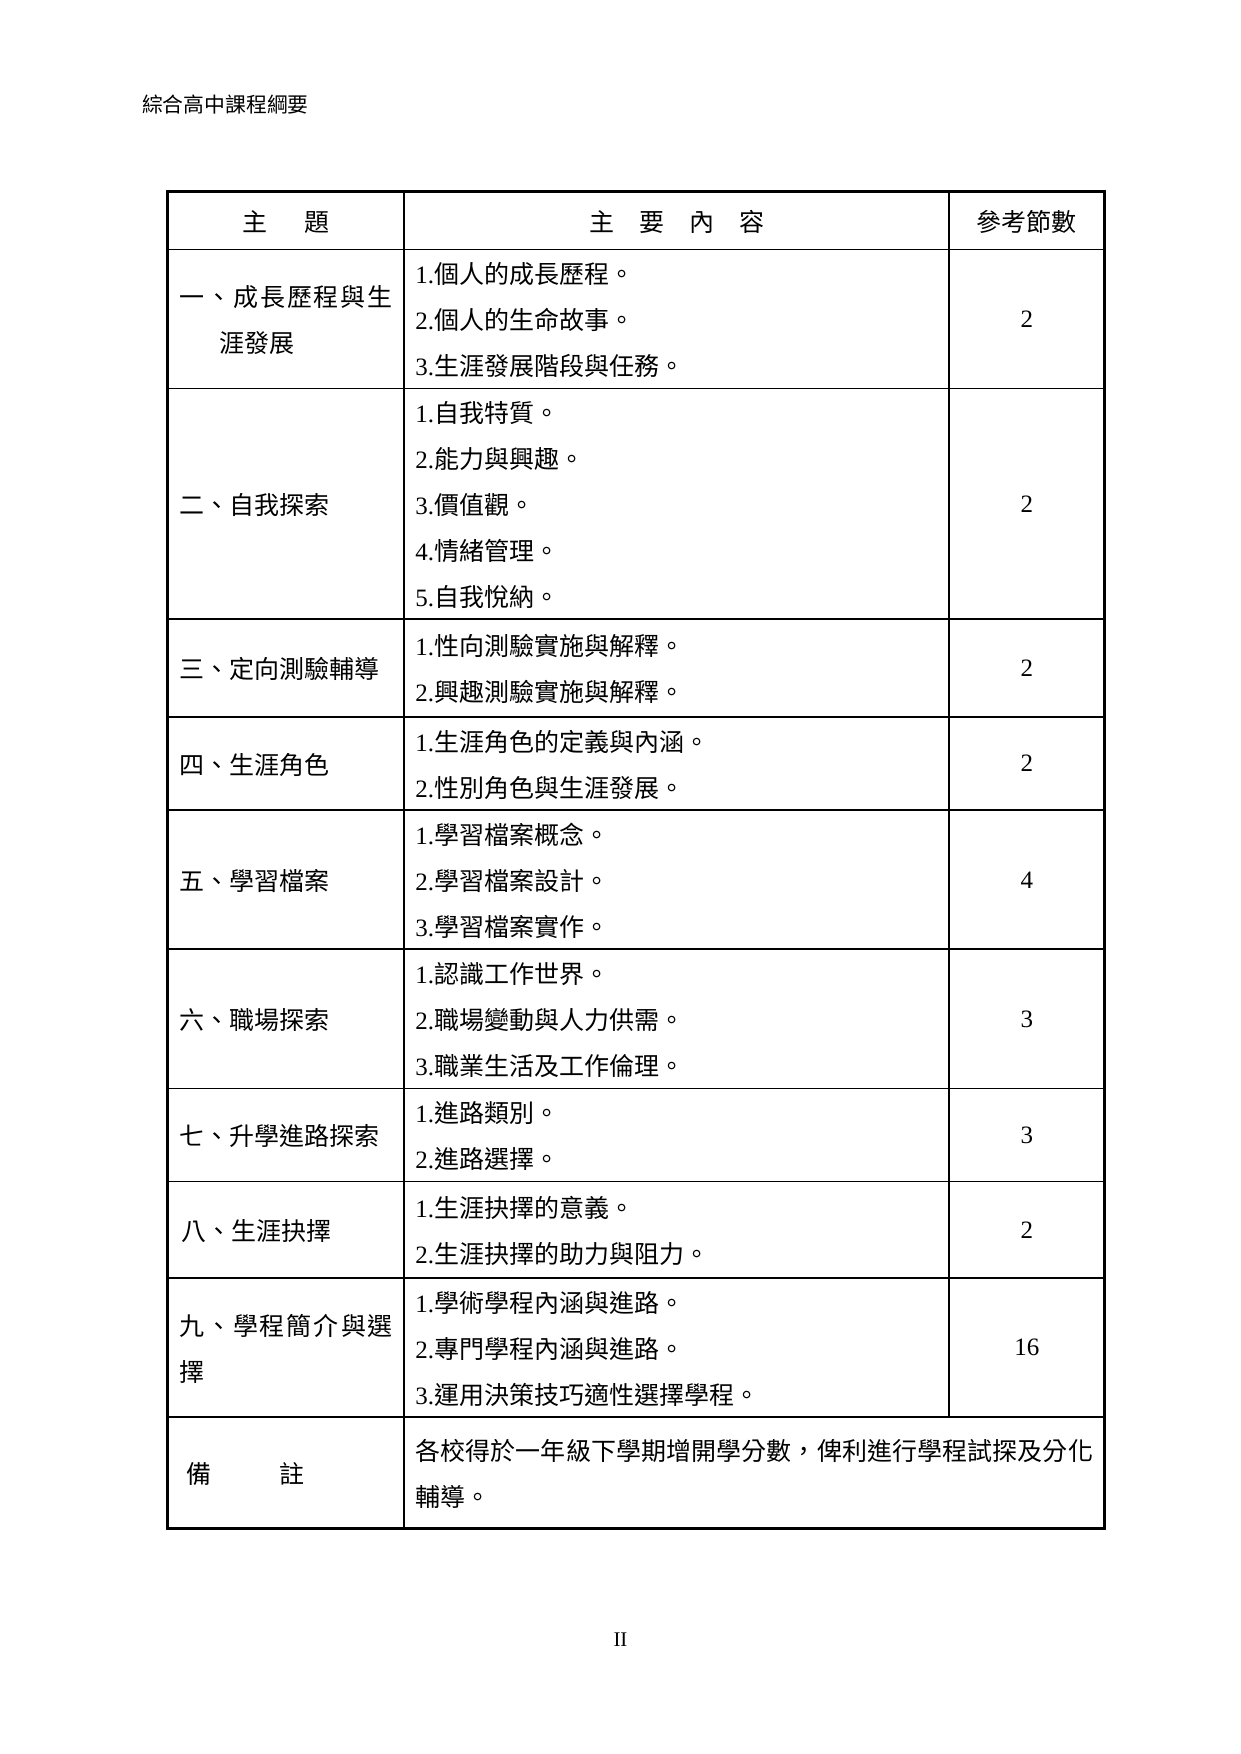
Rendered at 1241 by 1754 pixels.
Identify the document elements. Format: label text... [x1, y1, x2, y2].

table_cell 二、自我探索 [169, 389, 403, 618]
table_cell 2 [950, 620, 1103, 716]
table_cell 各校得於一年級下學期增開學分數，俾利進行學程試探及分化輔導。 [405, 1418, 1103, 1527]
table_cell 2 [950, 718, 1103, 809]
table_cell 1.性向測驗實施與解釋。 2.興趣測驗實施與解釋。 [405, 620, 948, 716]
table_cell 2 [950, 1182, 1103, 1277]
table_cell 一、成長歷程與生涯發展 [169, 250, 403, 388]
table_cell 1.認識工作世界。 2.職場變動與人力供需。 3.職業生活及工作倫理。 [405, 950, 948, 1087]
table_cell 4 [950, 811, 1103, 948]
table_cell 1.生涯角色的定義與內涵。 2.性別角色與生涯發展。 [405, 718, 948, 809]
table_cell 16 [950, 1279, 1103, 1416]
table_cell 2 [950, 389, 1103, 618]
table_header 主 題 [169, 193, 403, 248]
table_cell 五、學習檔案 [169, 811, 403, 948]
table_cell 三、定向測驗輔導 [169, 620, 403, 716]
table_cell 1.進路類別。 2.進路選擇。 [405, 1089, 948, 1181]
table_header 主 要 內 容 [405, 193, 948, 248]
table_cell 四、生涯角色 [169, 718, 403, 809]
table_cell 3 [950, 950, 1103, 1087]
table_cell 2 [950, 250, 1103, 388]
table_cell 備 註 [169, 1418, 403, 1527]
table_cell 1.學習檔案概念。 2.學習檔案設計。 3.學習檔案實作。 [405, 811, 948, 948]
table_cell 1.學術學程內涵與進路。 2.專門學程內涵與進路。 3.運用決策技巧適性選擇學程。 [405, 1279, 948, 1416]
table_cell 六、職場探索 [169, 950, 403, 1087]
table_cell 3 [950, 1089, 1103, 1181]
table_cell 九、學程簡介與選擇 [169, 1279, 403, 1416]
table_cell 1.個人的成長歷程。 2.個人的生命故事。 3.生涯發展階段與任務。 [405, 250, 948, 388]
table_cell 七、升學進路探索 [169, 1089, 403, 1181]
table_cell 1.自我特質。 2.能力與興趣。 3.價值觀。 4.情緒管理。 5.自我悅納。 [405, 389, 948, 618]
table_cell 八、生涯抉擇 [169, 1182, 403, 1277]
table_cell 1.生涯抉擇的意義。 2.生涯抉擇的助力與阻力。 [405, 1182, 948, 1277]
table_header 參考節數 [950, 193, 1103, 248]
